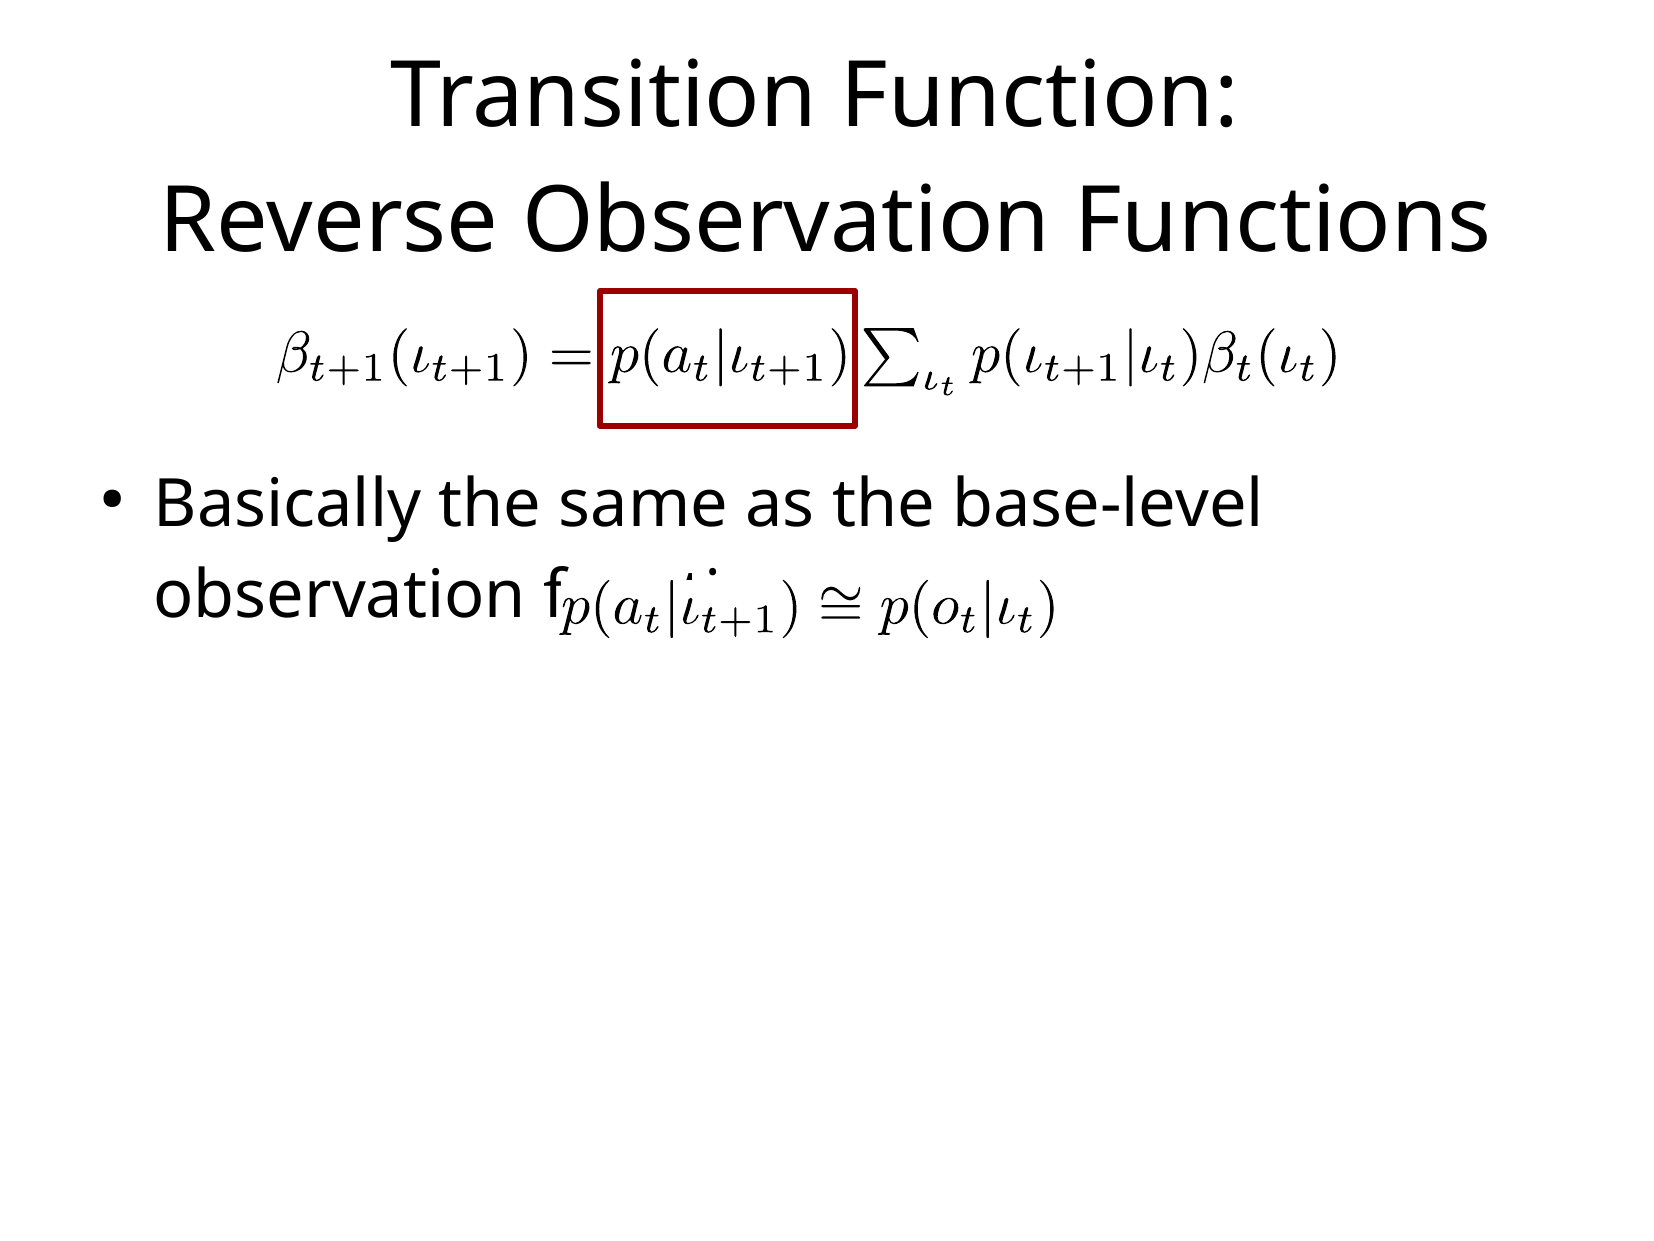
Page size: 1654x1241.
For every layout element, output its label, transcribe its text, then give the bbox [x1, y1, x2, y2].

text_box [858, 328, 1342, 396]
text_box [603, 328, 852, 396]
title Transition Function: Reverse Observation Functions [82, 49, 1571, 257]
text_box [559, 579, 1060, 639]
text_box [275, 328, 597, 396]
list Basically the same as the base-level observation function [82, 455, 1571, 1175]
